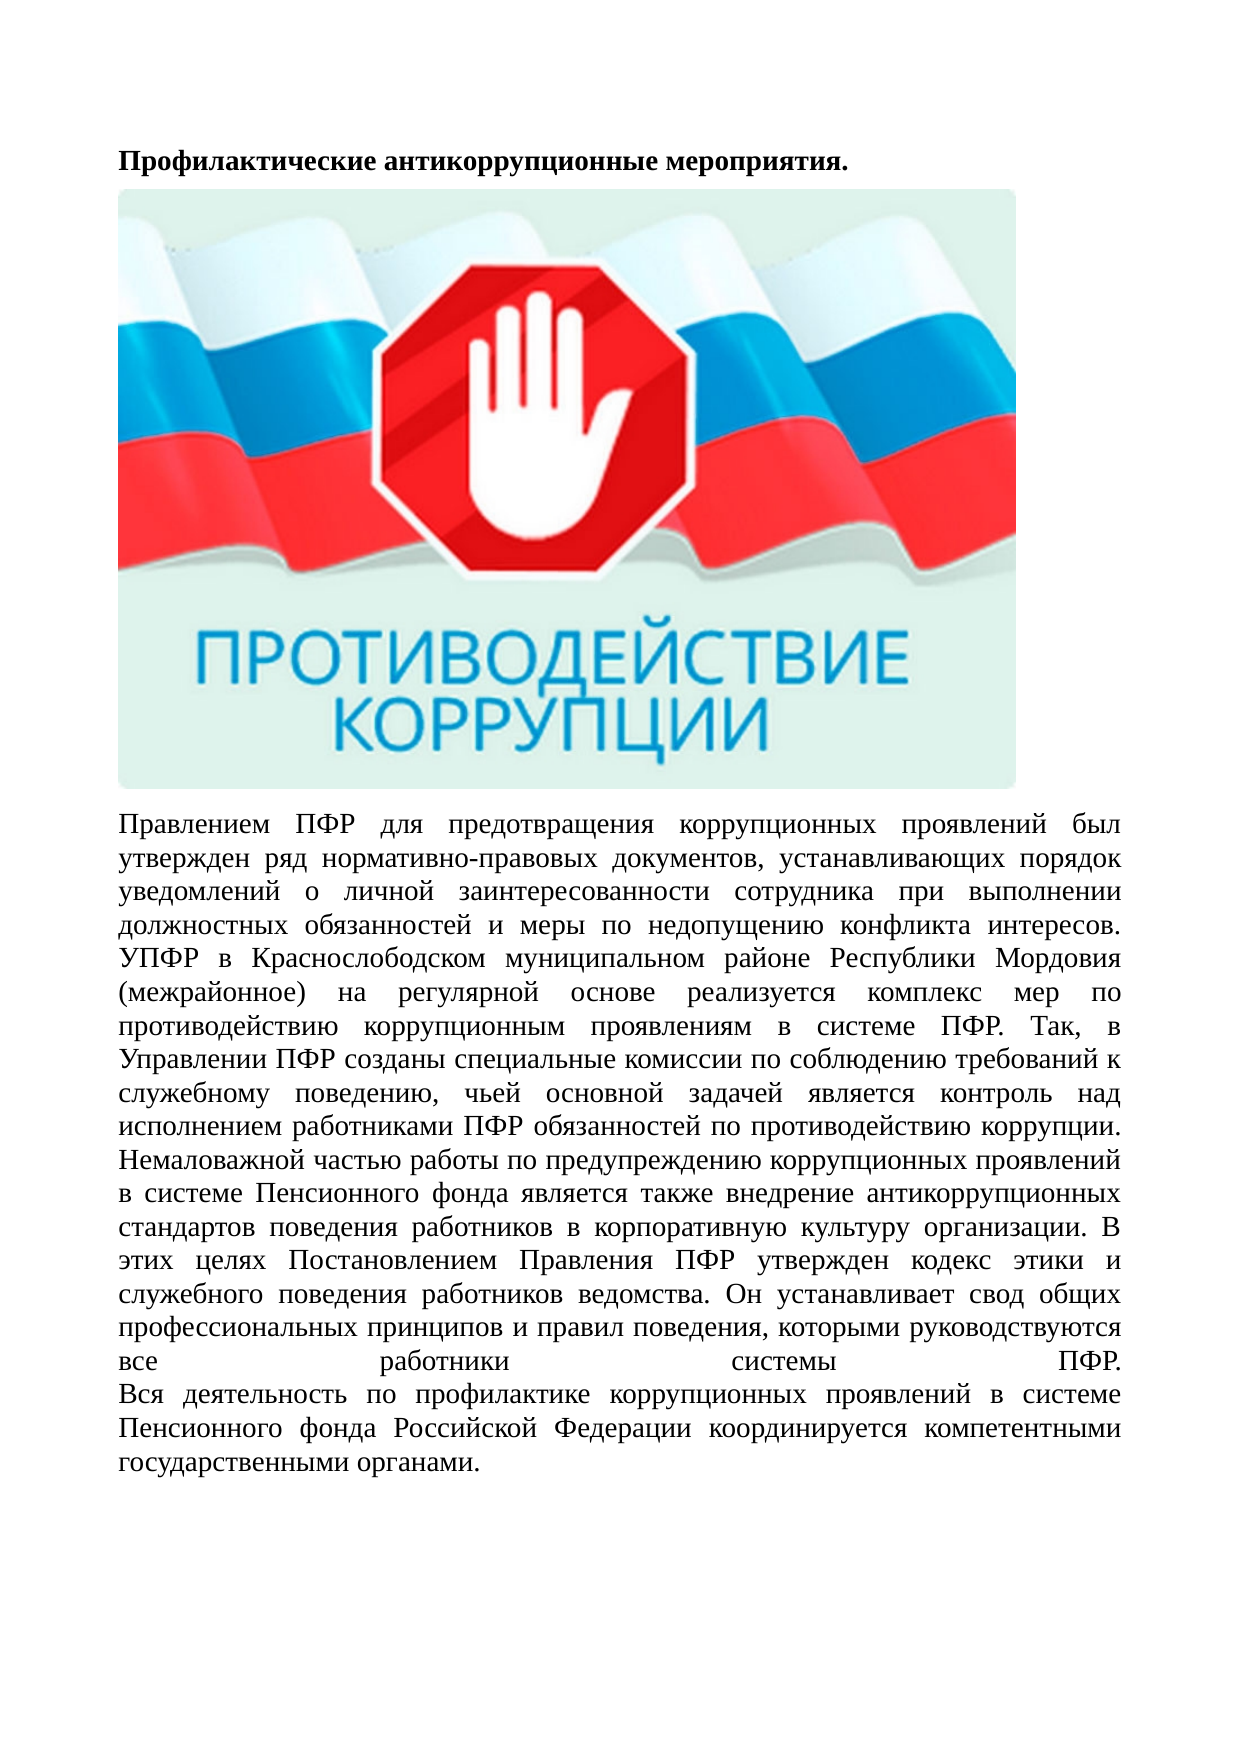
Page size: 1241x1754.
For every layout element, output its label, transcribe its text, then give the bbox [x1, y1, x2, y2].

picture [345, 379, 352, 390]
subtitle Профилактические антикоррупционные мероприятия. [118, 143, 1122, 177]
picture [118, 189, 1016, 789]
text Правлением ПФР для предотвращения коррупционных проявлений был утвержден ряд нормативно-правовых документов, устанавливающих порядок уведомлений о личной заинтересованности сотрудника при выполнении должностных обязанностей и меры по недопущению конфликта интересов. УПФР в Краснослободском муниципальном районе Республики Мордовия (межрайонное) на регулярной основе реализуется комплекс мер по противодействию коррупционным проявлениям в системе ПФР. Так, в Управлении ПФР созданы специальные комиссии по соблюдению требований к служебному поведению, чьей основной задачей является контроль над исполнением работниками ПФР обязанностей по противодействию коррупции. Немаловажной частью работы по предупреждению коррупционных проявлений в системе Пенсионного фонда является также внедрение антикоррупционных стандартов поведения работников в корпоративную культуру организации. В этих целях Постановлением Правления ПФР утвержден кодекс этики и служебного поведения работников ведомства. Он устанавливает свод общих профессиональных принципов и правил поведения, которыми руководствуются все работники системы ПФР. Вся деятельность по профилактике коррупционных проявлений в системе Пенсионного фонда Российской Федерации координируется компетентными государственными органами. [118, 806, 1122, 1477]
